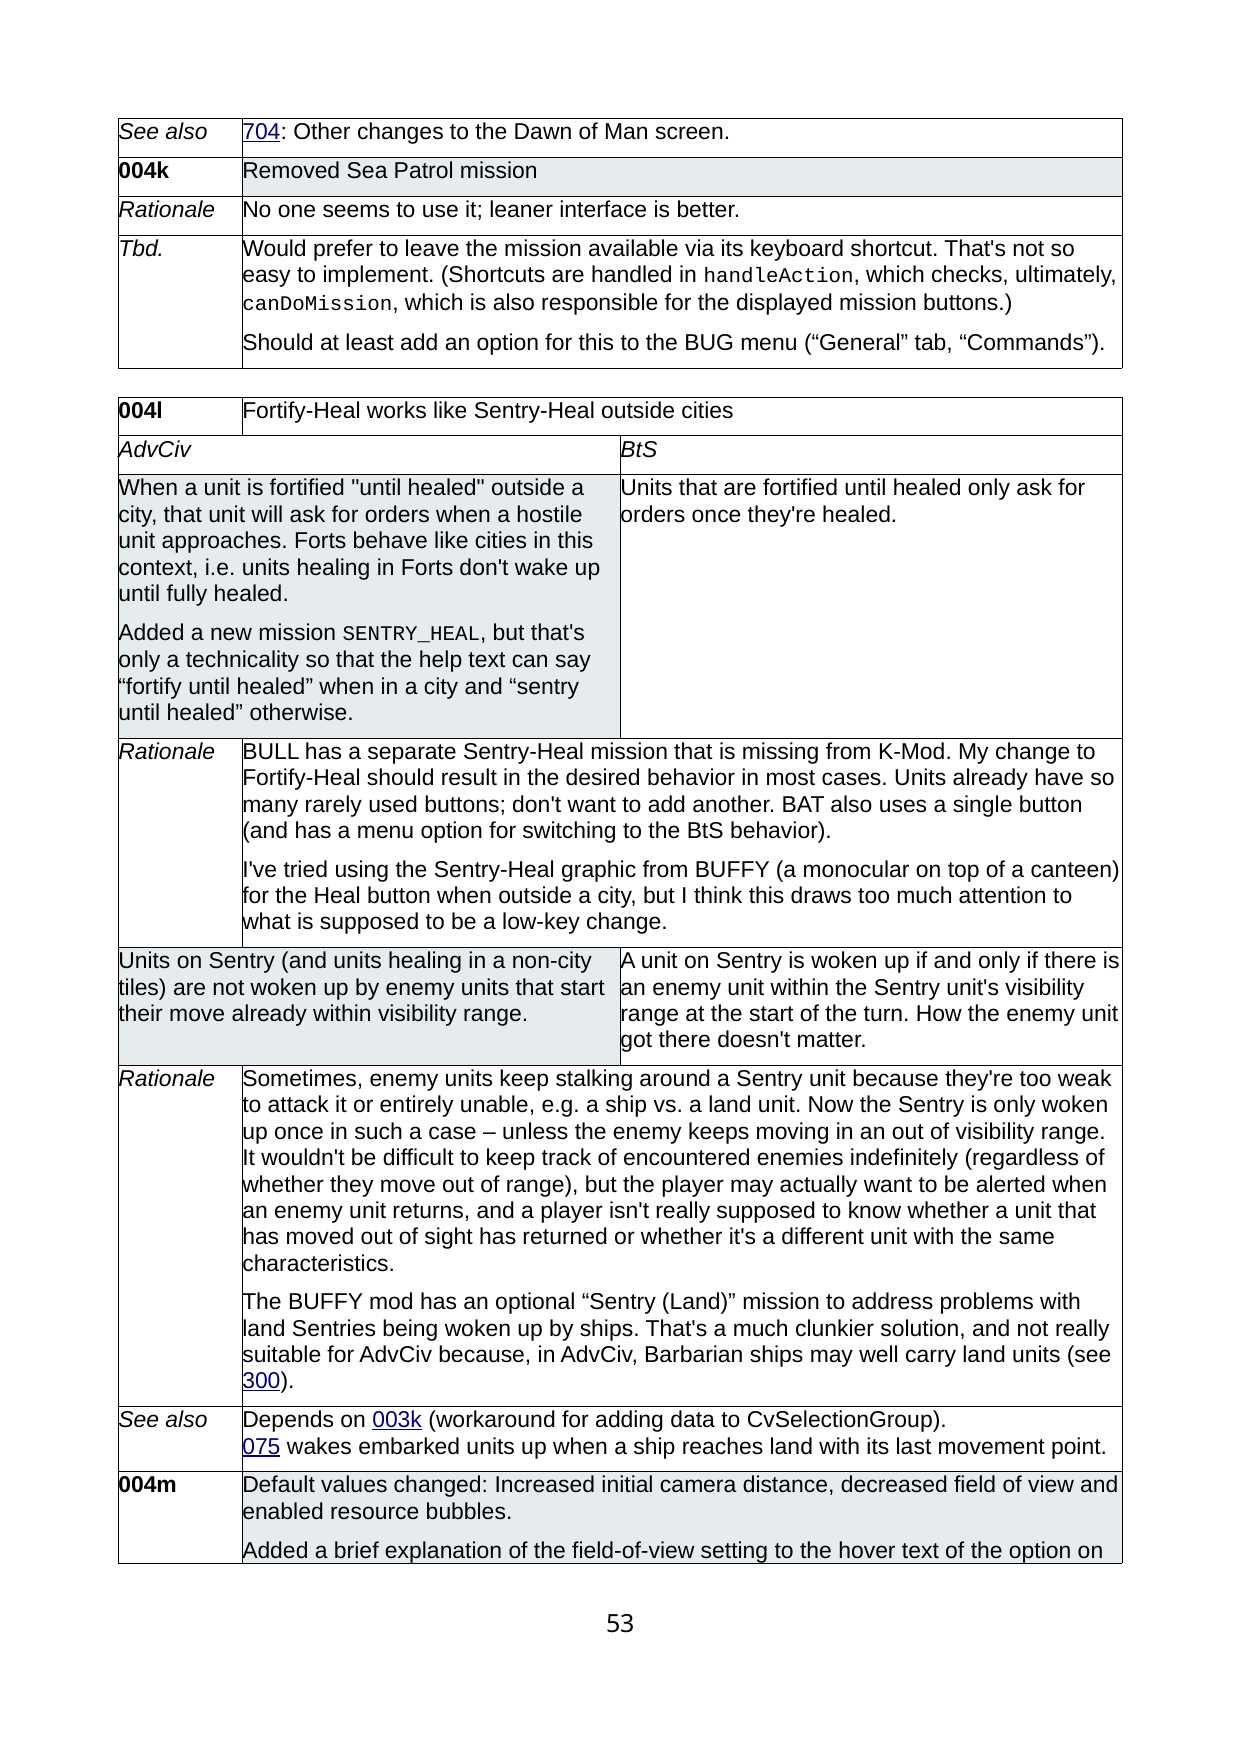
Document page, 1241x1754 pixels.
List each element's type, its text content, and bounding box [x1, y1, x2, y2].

table_cell BULL has a separate Sentry-Heal mission that is missing from K-Mod. My change to Fortify-Heal should result in the desired behavior in most cases. Units already have so many rarely used buttons; don't want to add another. BAT also uses a single button (and has a menu option for switching to the BtS behavior). I've tried using the Sentry-Heal graphic from BUFFY (a monocular on top of a canteen) for the Heal button when outside a city, but I think this draws too much attention to what is supposed to be a low-key change. [243, 739, 1122, 947]
table_cell When a unit is fortified "until healed" outside a city, that unit will ask for orders when a hostile unit approaches. Forts behave like cities in this context, i.e. units healing in Forts don't wake up until fully healed. Added a new mission SENTRY_HEAL, but that's only a technicality so that the help text can say “fortify until healed” when in a city and “sentry until healed” otherwise. [119, 475, 620, 738]
table_cell 004k [119, 158, 242, 196]
table_cell Rationale [119, 1066, 242, 1406]
table_cell Default values changed: Increased initial camera distance, decreased field of view and enabled resource bubbles. Added a brief explanation of the field-of-view setting to the hover text of the option on [243, 1472, 1122, 1563]
table_cell Units on Sentry (and units healing in a non-city tiles) are not woken up by enemy units that start their move already within visibility range. [119, 948, 620, 1065]
table_cell 004m [119, 1472, 242, 1563]
table_cell See also [119, 119, 242, 157]
table_cell Units that are fortified until healed only ask for orders once they're healed. [621, 475, 1122, 738]
table_cell Depends on 003k (workaround for adding data to CvSelectionGroup). 075 wakes embarked units up when a ship reaches land with its last movement point. [243, 1407, 1122, 1471]
table_header Fortify-Heal works like Sentry-Heal outside cities [243, 398, 1122, 435]
table_cell A unit on Sentry is woken up if and only if there is an enemy unit within the Sentry unit's visibility range at the start of the turn. How the enemy unit got there doesn't matter. [621, 948, 1122, 1065]
table_cell Rationale [119, 197, 242, 235]
table_cell BtS [621, 436, 1122, 474]
table_cell Sometimes, enemy units keep stalking around a Sentry unit because they're too weak to attack it or entirely unable, e.g. a ship vs. a land unit. Now the Sentry is only woken up once in such a case – unless the enemy keeps moving in an out of visibility range. It wouldn't be difficult to keep track of encountered enemies indefinitely (regardless of whether they move out of range), but the player may actually want to be alerted when an enemy unit returns, and a player isn't really supposed to know whether a unit that has moved out of sight has returned or whether it's a different unit with the same characteristics. The BUFFY mod has an optional “Sentry (Land)” mission to address problems with land Sentries being woken up by ships. That's a much clunkier solution, and not really suitable for AdvCiv because, in AdvCiv, Barbarian ships may well carry land units (see 300). [243, 1066, 1122, 1406]
table_cell Tbd. [119, 236, 242, 368]
table_cell AdvCiv [119, 436, 620, 474]
table_cell 704: Other changes to the Dawn of Man screen. [243, 119, 1122, 157]
table_cell Would prefer to leave the mission available via its keyboard shortcut. That's not so easy to implement. (Shortcuts are handled in handleAction, which checks, ultimately, canDoMission, which is also responsible for the displayed mission buttons.) Should at least add an option for this to the BUG menu (“General” tab, “Commands”). [243, 236, 1122, 368]
table_cell Rationale [119, 739, 242, 947]
table_cell See also [119, 1407, 242, 1471]
table_header 004l [119, 398, 242, 435]
table_cell Removed Sea Patrol mission [243, 158, 1122, 196]
table_cell No one seems to use it; leaner interface is better. [243, 197, 1122, 235]
